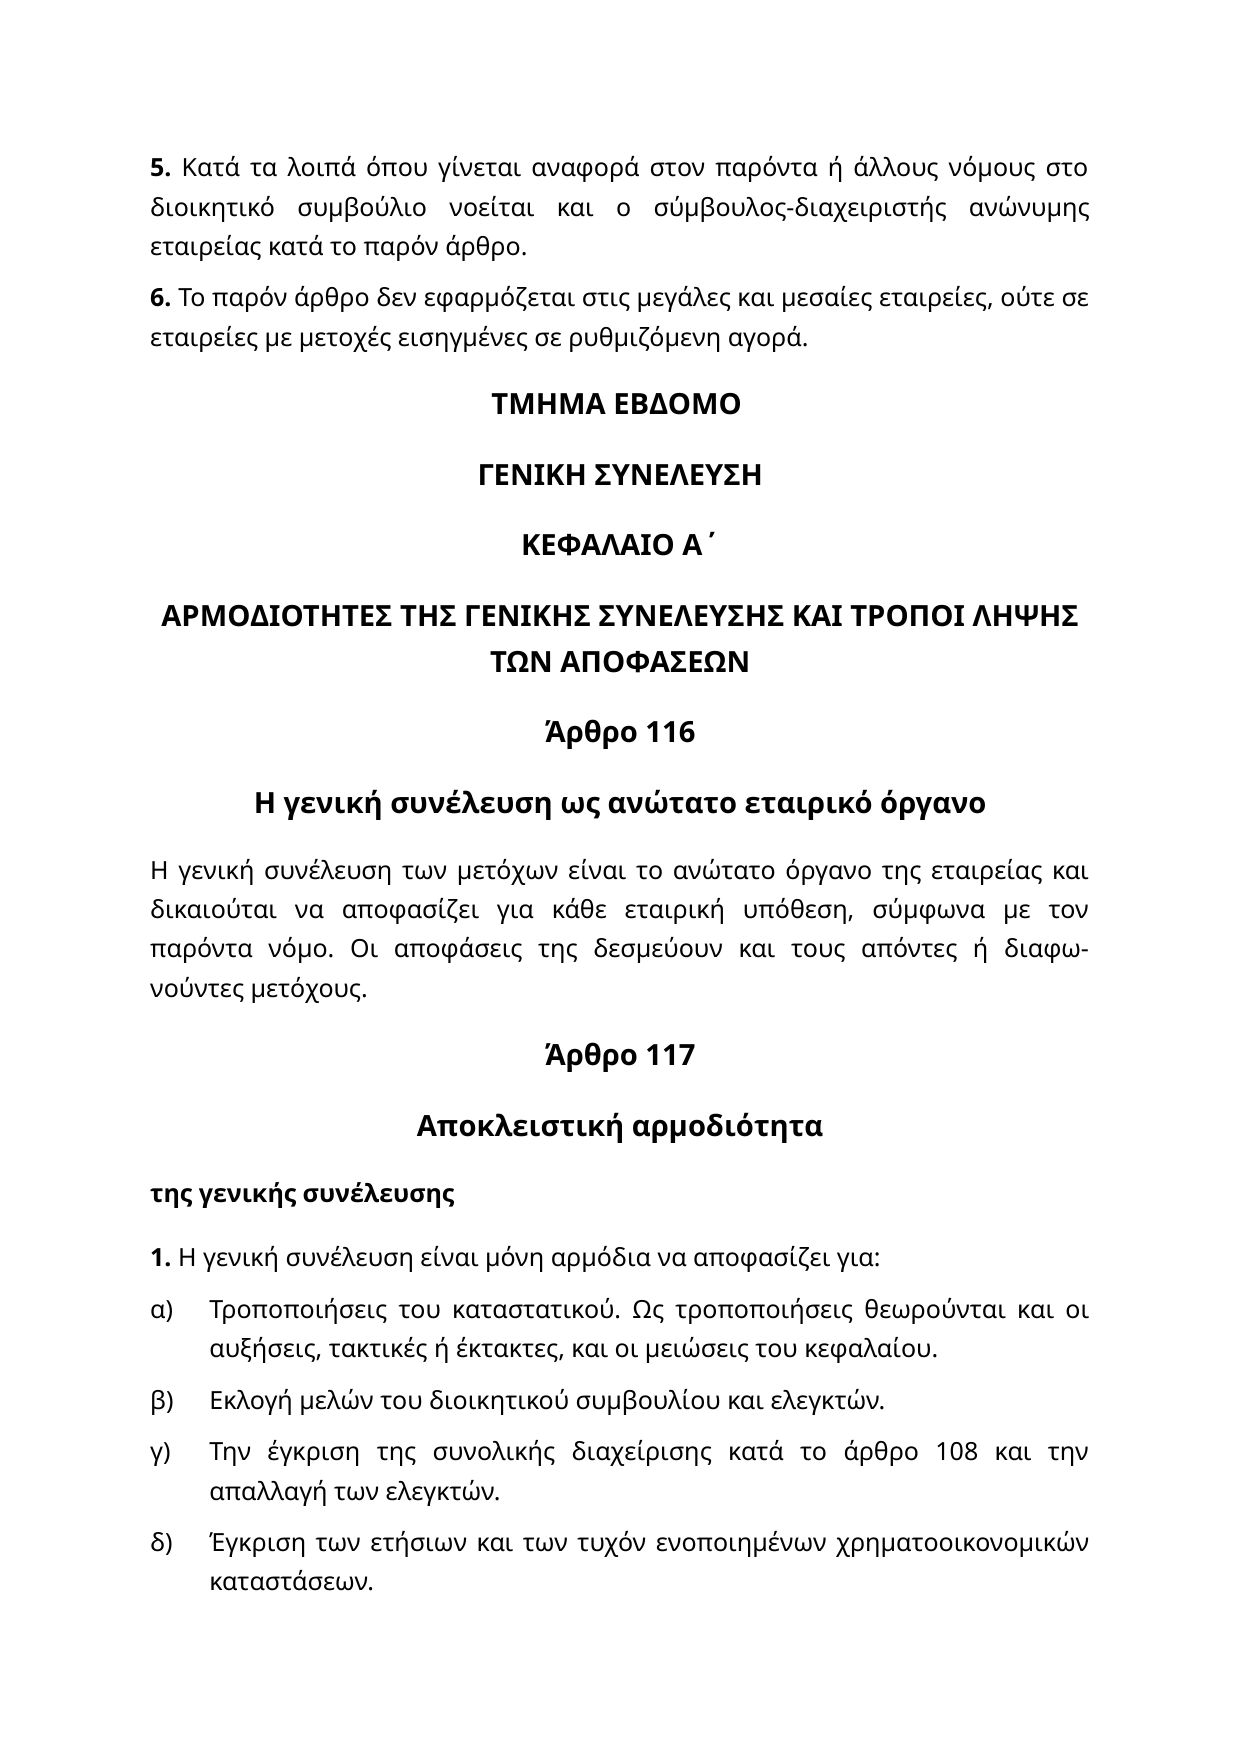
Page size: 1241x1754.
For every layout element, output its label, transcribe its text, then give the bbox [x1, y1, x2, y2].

text της γενικής συνέλευσης [150, 1176, 1090, 1210]
subtitle ΑΡΜΟΔΙΟΤΗΤΕΣ ΤΗΣ ΓΕΝΙΚΗΣ ΣΥΝΕΛΕΥΣΗΣ ΚΑΙ ΤΡΟΠΟΙ ΛΗΨΗΣ ΤΩΝ ΑΠΟΦΑΣΕΩΝ [150, 595, 1090, 681]
text 5. Κατά τα λοιπά όπου γίνεται αναφορά στον παρόντα ή άλλους νόμους στο διοικητικό συμβούλιο νοείται και ο σύμβουλος-διαχειριστής ανώνυμης εταιρείας κατά το παρόν άρθρο. [150, 150, 1090, 262]
list δ) Έγκριση των ετήσιων και των τυχόν ενοποιημένων χρηματοοικονομικών καταστάσεων. [150, 1525, 1090, 1598]
text 6. Το παρόν άρθρο δεν εφαρμόζεται στις μεγάλες και μεσαίες εταιρείες, ούτε σε εταιρείες με μετοχές εισηγμένες σε ρυθμιζόμενη αγορά. [150, 280, 1090, 353]
subtitle Άρθρο 116 [150, 711, 1090, 751]
list γ) Την έγκριση της συνολικής διαχείρισης κατά το άρθρο 108 και την απαλλαγή των ελεγκτών. [150, 1434, 1090, 1507]
list α) Τροποποιήσεις του καταστατικού. Ως τροποποιήσεις θεωρούνται και οι αυξήσεις, τακτικές ή έκτακτες, και οι μειώσεις του κεφαλαίου. [150, 1291, 1090, 1365]
subtitle ΓΕΝΙΚΗ ΣΥΝΕΛΕΥΣΗ [150, 454, 1090, 494]
subtitle H γενική συνέλευση ως ανώτατο εταιρικό όργανο [150, 782, 1090, 822]
subtitle ΚΕΦΑΛΑΙΟ Α΄ [150, 524, 1090, 564]
subtitle Αποκλειστική αρμοδιότητα [150, 1105, 1090, 1145]
text Η γενική συνέλευση των μετόχων είναι το ανώτατο όργανο της εταιρείας και δικαιούται να αποφασίζει για κάθε εταιρική υπόθεση, σύμφωνα με τον παρόντα νόμο. Οι αποφάσεις της δεσμεύουν και τους απόντες ή διαφω- νούντες μετόχους. [150, 853, 1090, 1004]
subtitle ΤΜΗΜΑ ΕΒΔΟΜΟ [150, 383, 1090, 423]
list β) Εκλογή μελών του διοικητικού συμβουλίου και ελεγκτών. [150, 1382, 1090, 1416]
text 1. Η γενική συνέλευση είναι μόνη αρμόδια να αποφασίζει για: [150, 1240, 1090, 1274]
subtitle Άρθρο 117 [150, 1034, 1090, 1074]
